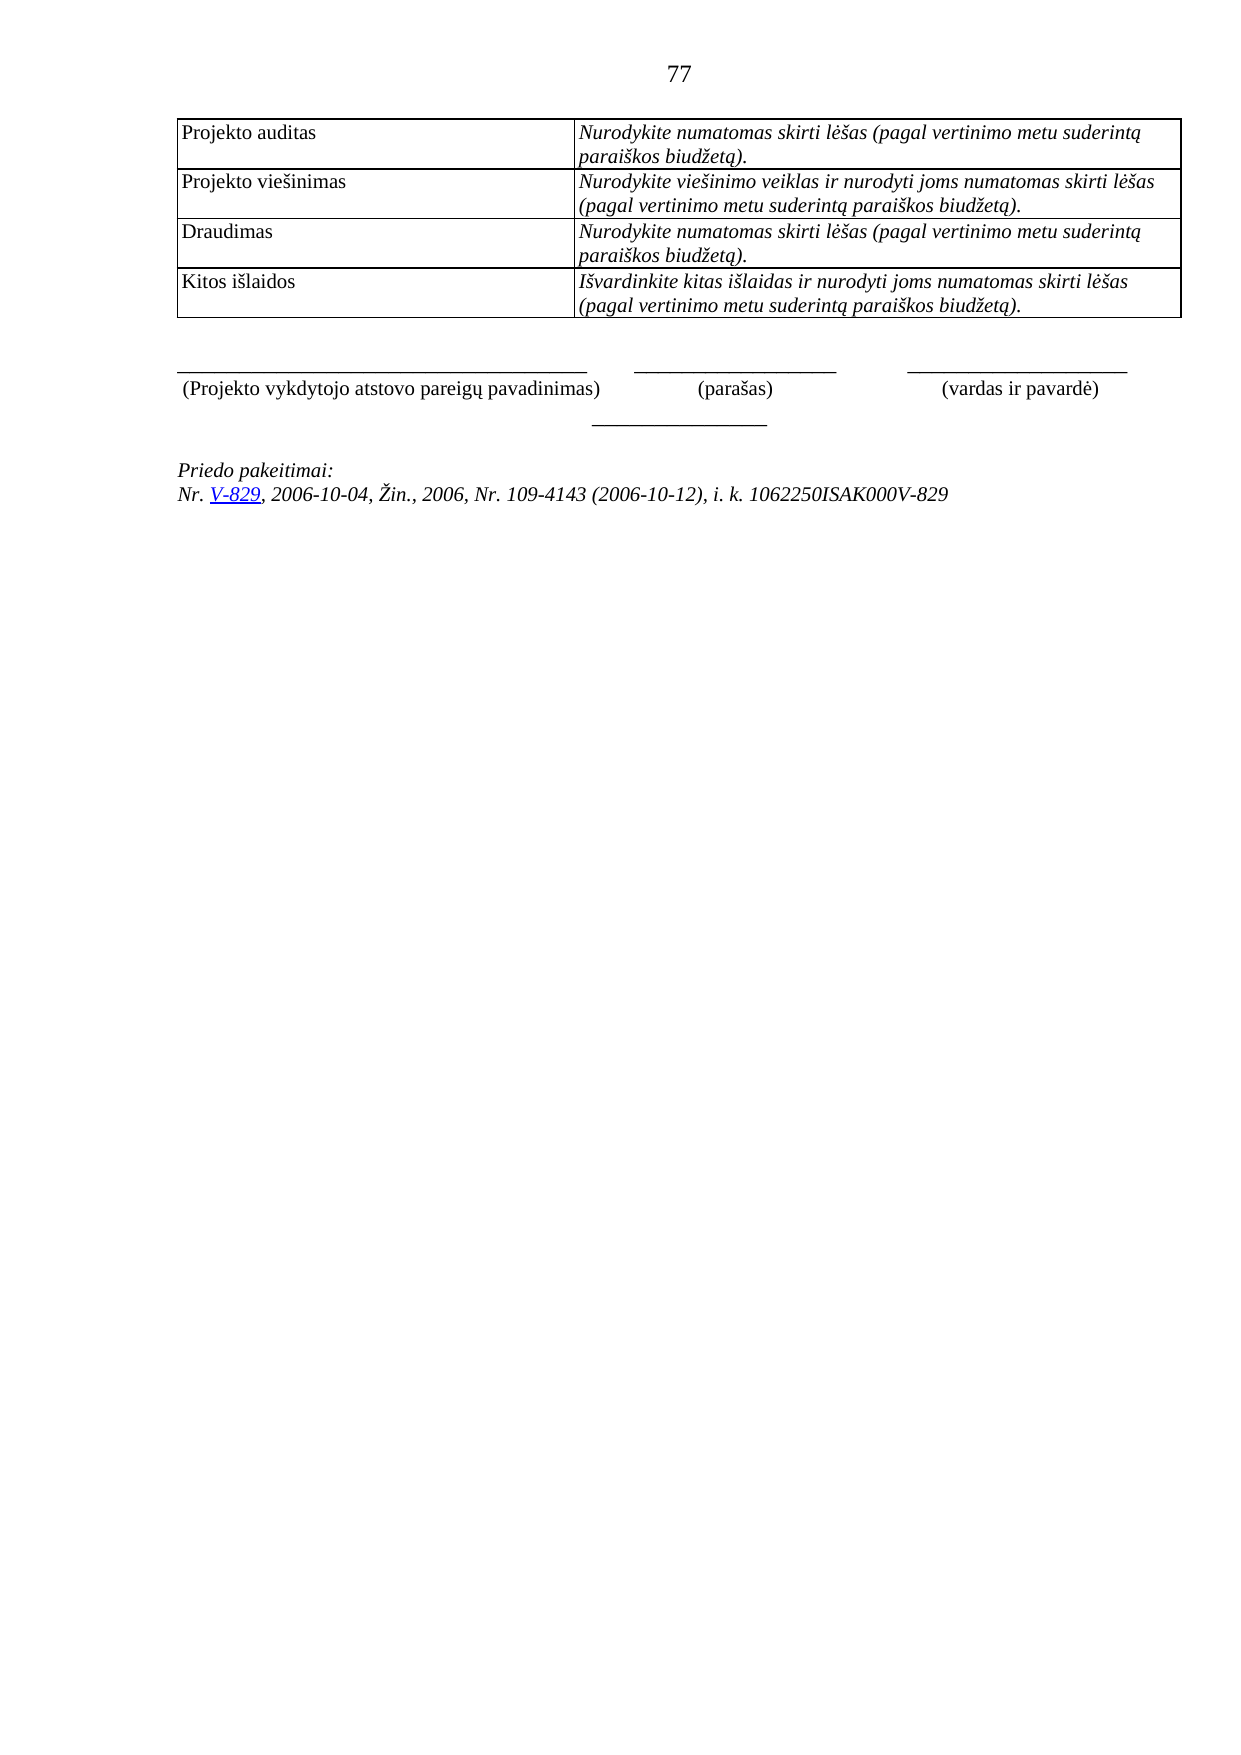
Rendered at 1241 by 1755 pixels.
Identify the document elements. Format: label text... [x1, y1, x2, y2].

text Priedo pakeitimai: [177, 457, 1181, 482]
text Nr. V-829, 2006-10-04, Žin., 2006, Nr. 109-4143 (2006-10-12), i. k. 1062250ISAK000V-829 [177, 482, 1181, 506]
table_cell Nurodykite viešinimo veiklas ir nurodyti joms numatomas skirti lėšas (pagal vertinimo metu suderintą paraiškos biudžetą). [575, 170, 1180, 217]
table_cell Projekto viešinimas [178, 170, 574, 217]
table_cell Nurodykite numatomas skirti lėšas (pagal vertinimo metu suderintą paraiškos biudžetą). [575, 219, 1180, 267]
table_cell Išvardinkite kitas išlaidas ir nurodyti joms numatomas skirti lėšas (pagal vertinimo metu suderintą paraiškos biudžetą). [575, 269, 1180, 317]
table_cell Kitos išlaidos [178, 269, 574, 317]
table_cell Nurodykite numatomas skirti lėšas (pagal vertinimo metu suderintą paraiškos biudžetą). [575, 120, 1180, 168]
text ______________ [177, 400, 1181, 429]
text (Projekto vykdytojo atstovo pareigų pavadinimas) (parašas) (vardas ir pavardė) [177, 376, 1181, 400]
table_cell Projekto auditas [178, 120, 574, 168]
table_cell Draudimas [178, 219, 574, 267]
